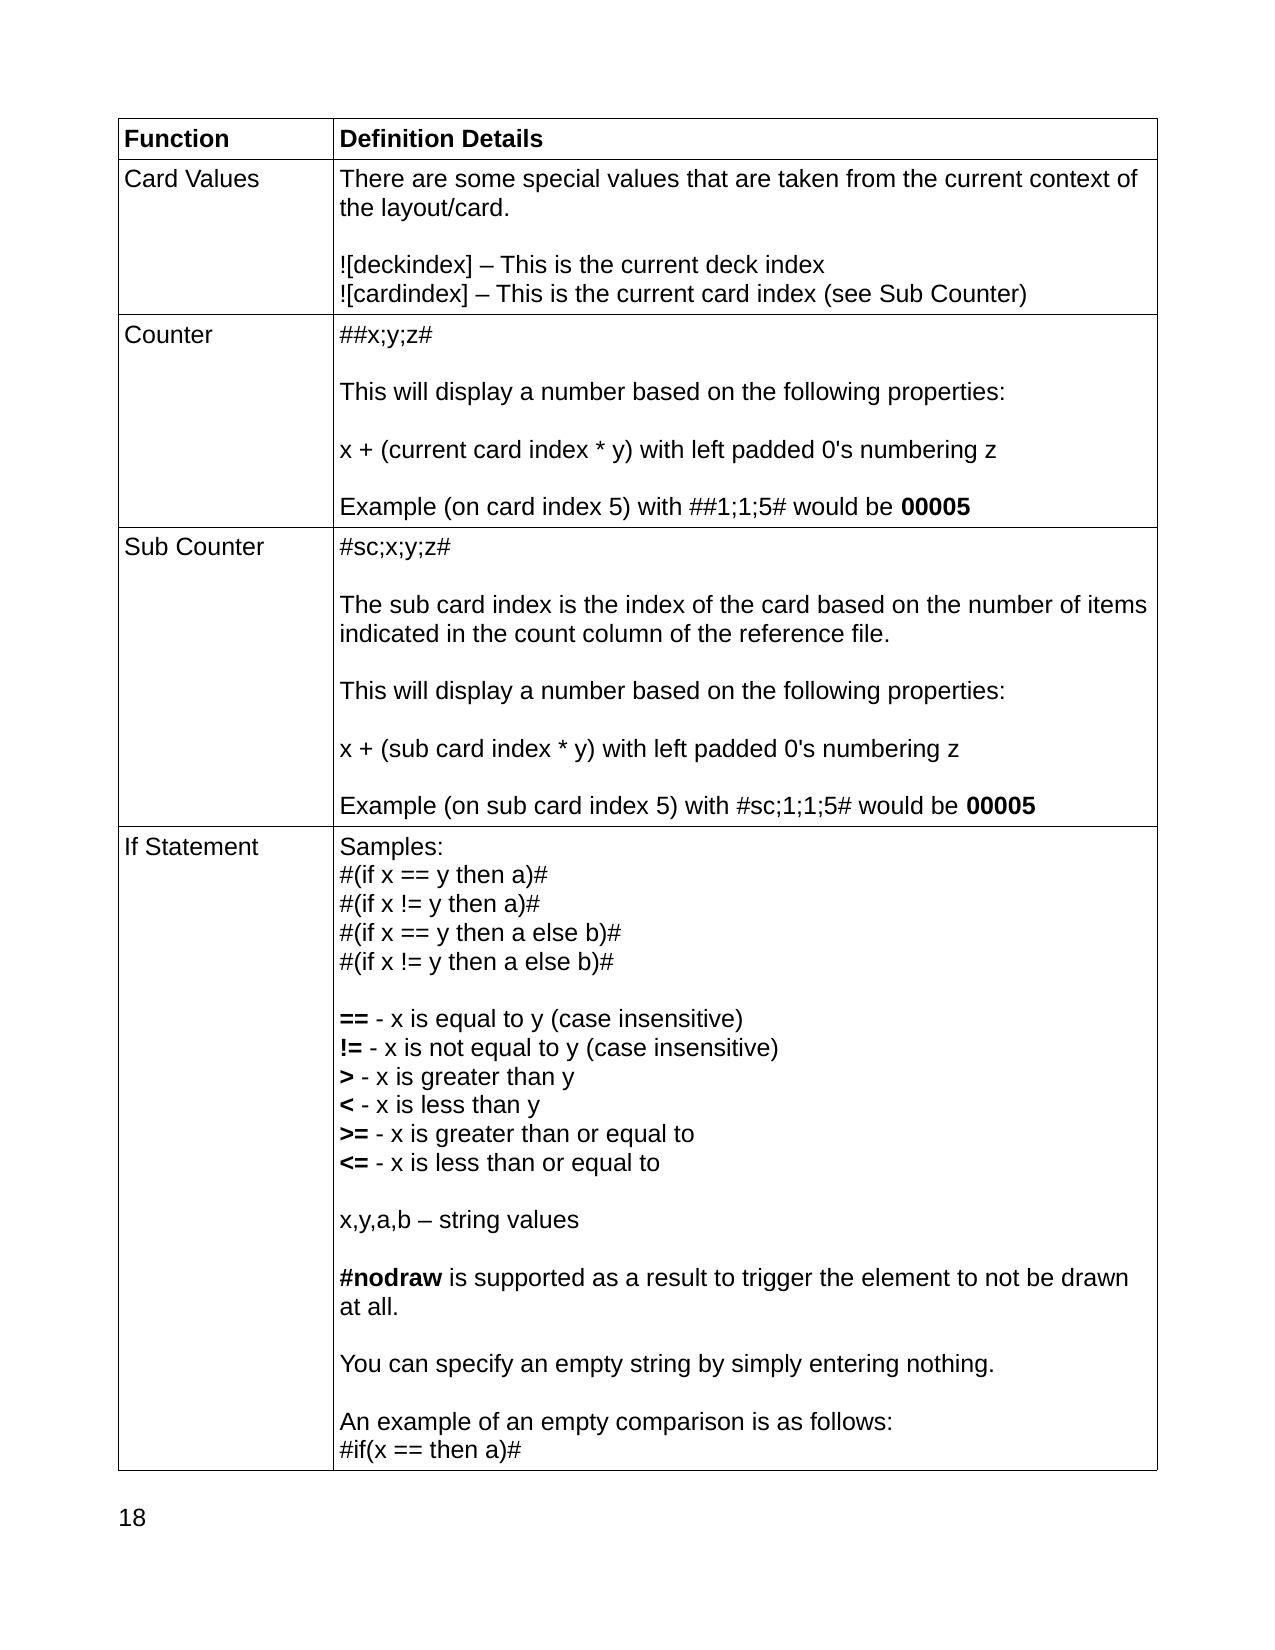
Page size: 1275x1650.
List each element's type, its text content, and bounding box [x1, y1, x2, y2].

table_header Definition Details [334, 119, 1157, 158]
table_cell #sc;x;y;z# The sub card index is the index of the card based on the number of items indicated in the count column of the reference file. This will display a number based on the following properties: x + (sub card index * y) with left padded 0's numbering z Example (on sub card index 5) with #sc;1;1;5# would be 00005 [334, 528, 1157, 826]
table_cell Samples: #(if x == y then a)# #(if x != y then a)# #(if x == y then a else b)# #(if x != y then a else b)# == - x is equal to y (case insensitive) != - x is not equal to y (case insensitive) > - x is greater than y < - x is less than y >= - x is greater than or equal to <= - x is less than or equal to x,y,a,b – string values #nodraw is supported as a result to trigger the element to not be drawn at all. You can specify an empty string by simply entering nothing. An example of an empty comparison is as follows: #if(x == then a)# [334, 827, 1157, 1470]
table_cell Sub Counter [119, 528, 333, 826]
table_cell If Statement [119, 827, 333, 1470]
table_cell ##x;y;z# This will display a number based on the following properties: x + (current card index * y) with left padded 0's numbering z Example (on card index 5) with ##1;1;5# would be 00005 [334, 315, 1157, 527]
table_cell There are some special values that are taken from the current context of the layout/card. ![deckindex] – This is the current deck index ![cardindex] – This is the current card index (see Sub Counter) [334, 160, 1157, 314]
table_cell Card Values [119, 160, 333, 314]
table_cell Counter [119, 315, 333, 527]
table_header Function [119, 119, 333, 158]
